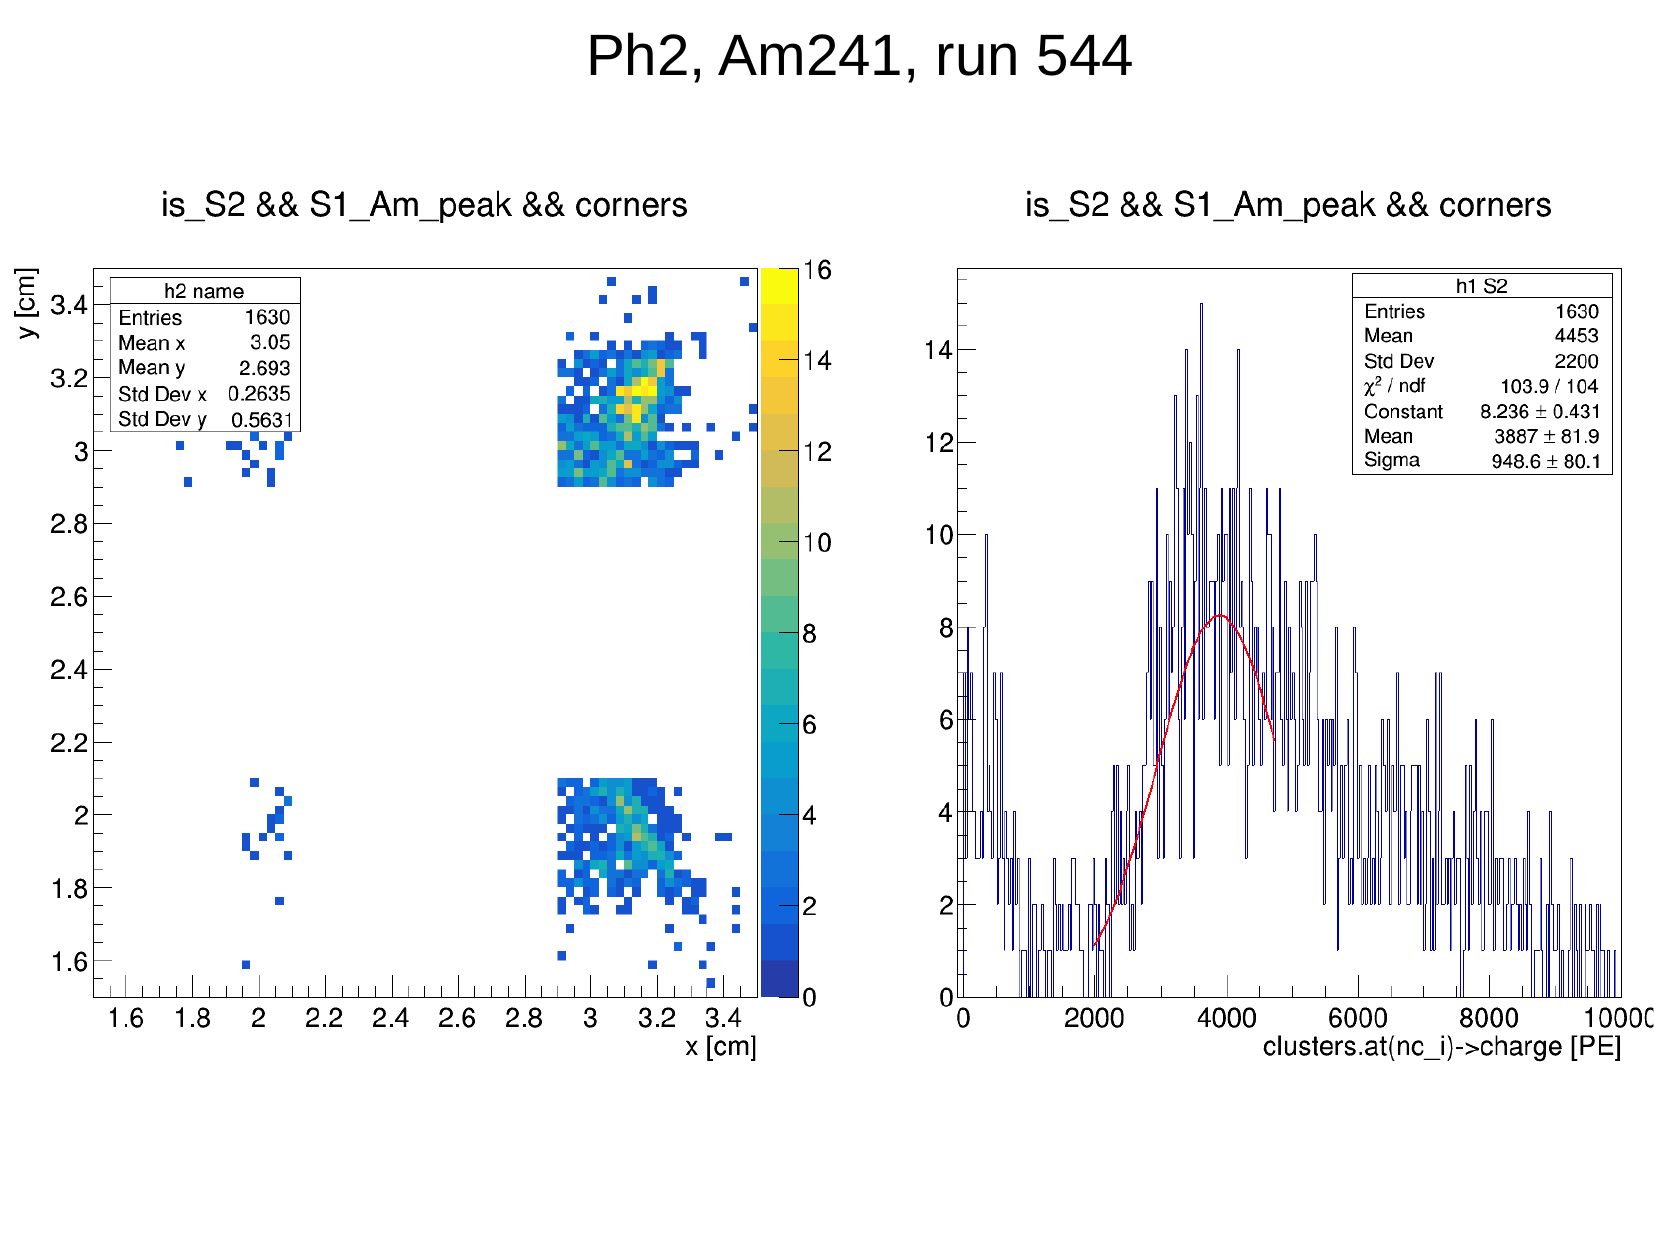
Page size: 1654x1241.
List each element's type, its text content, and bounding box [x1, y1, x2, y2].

picture [6, 174, 1654, 1066]
text_box Ph2, Am241, run 544 [519, 15, 1202, 151]
